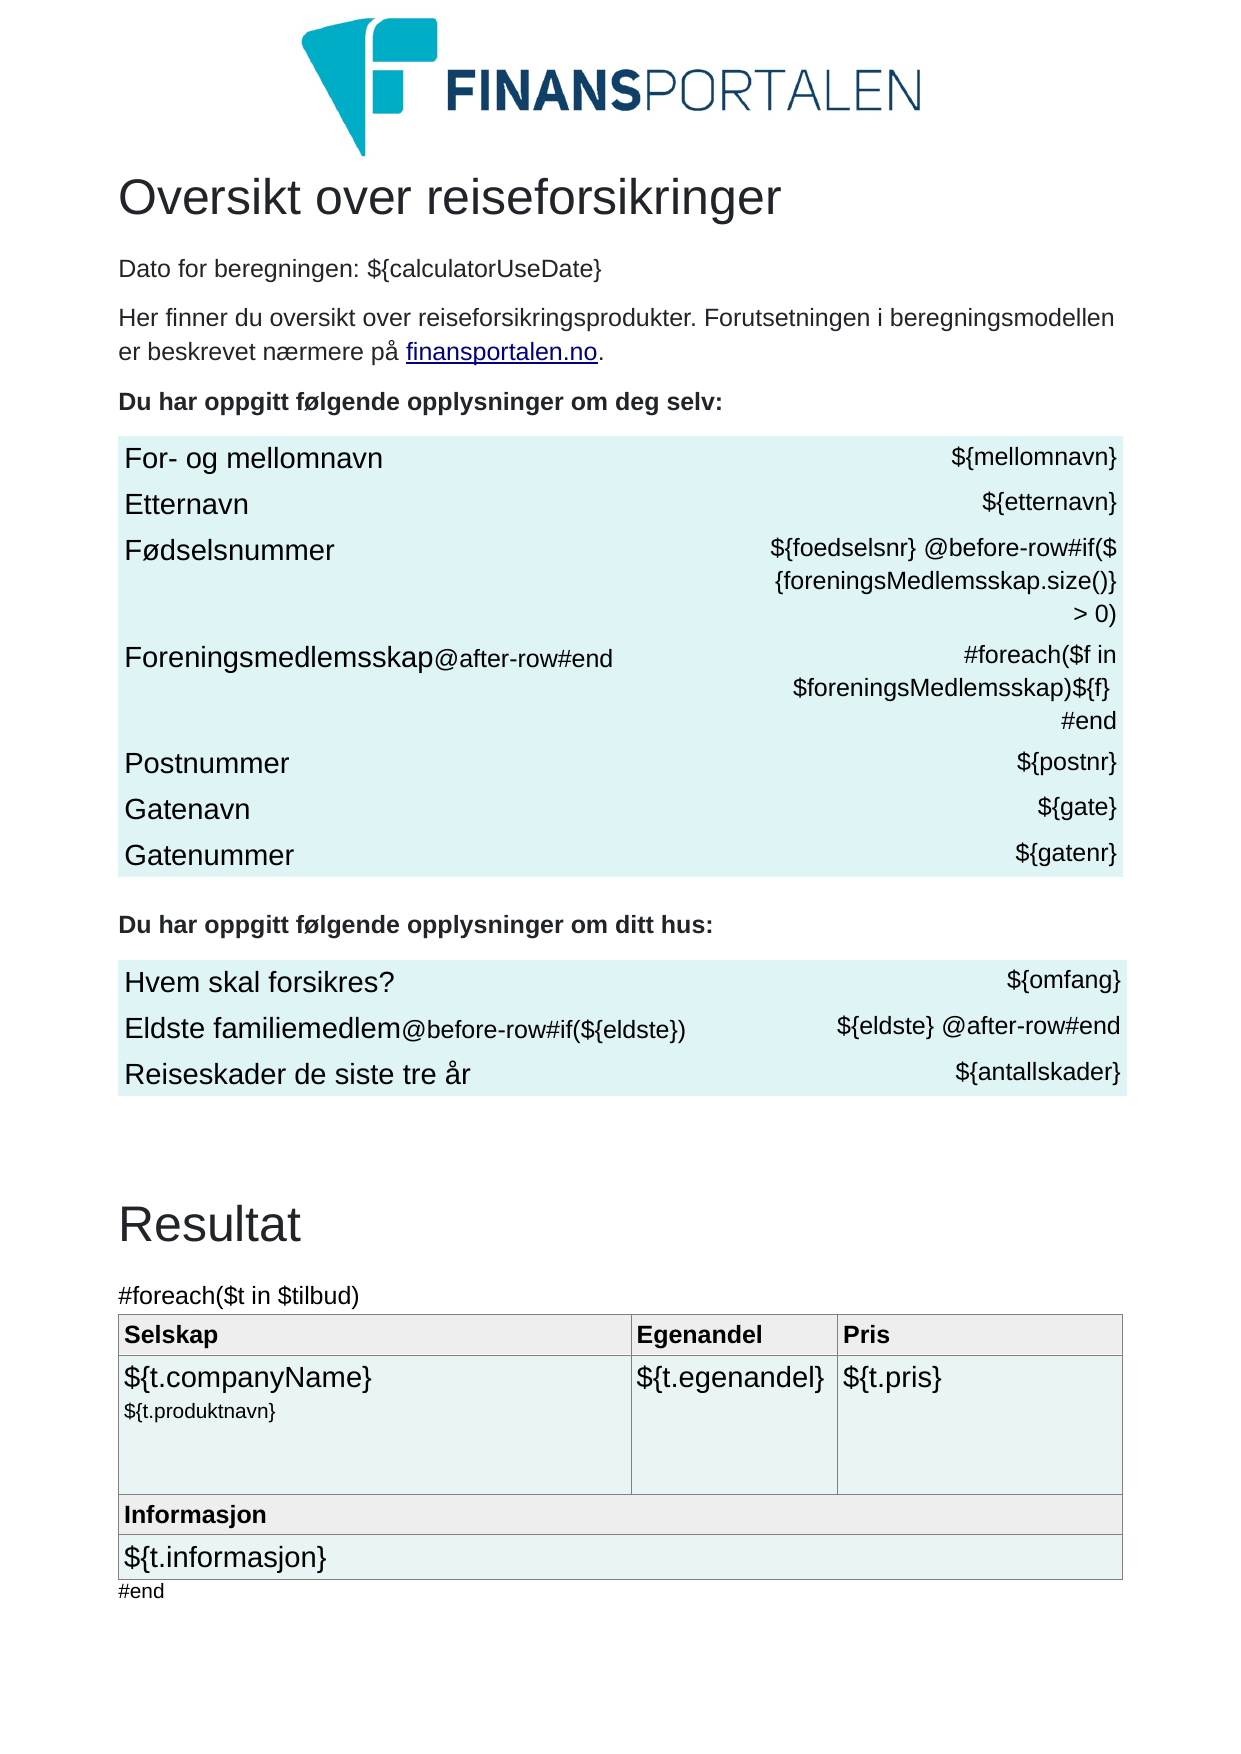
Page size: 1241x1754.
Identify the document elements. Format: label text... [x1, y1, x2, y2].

table_header Hvem skal forsikres? [118, 960, 743, 1005]
picture [118, 0, 1123, 172]
table_header Egenandel [632, 1315, 837, 1354]
table_cell Fødselsnummer [118, 527, 762, 634]
text Oversikt over reiseforsikringer [118, 172, 1122, 225]
table_header ${omfang} [743, 960, 1127, 1005]
table_cell Etternavn [118, 481, 762, 527]
table_cell ${antallskader} [743, 1051, 1127, 1096]
table_header Selskap [119, 1315, 631, 1354]
table_header Pris [838, 1315, 1122, 1354]
text Her finner du oversikt over reiseforsikringsprodukter. Forutsetningen i beregningsmodellen er beskrevet nærmere på finansportalen.no. [118, 303, 1122, 366]
table_cell ${gate} [762, 786, 1123, 832]
table_cell ${t.pris} [838, 1356, 1122, 1494]
table_cell Foreningsmedlemsskap@after-row#end [118, 634, 762, 741]
text Du har oppgitt følgende opplysninger om deg selv: [118, 386, 1122, 415]
text Dato for beregningen: ${calculatorUseDate} [118, 254, 1122, 283]
table_cell Informasjon [119, 1495, 1122, 1534]
table_cell ${eldste} @after-row#end [743, 1005, 1127, 1051]
text Resultat [118, 1194, 1093, 1252]
text #end [118, 1580, 1122, 1603]
table_cell #foreach($f in $foreningsMedlemsskap)${f} #end [762, 634, 1123, 741]
table_header ${mellomnavn} [762, 436, 1123, 481]
table_cell Reiseskader de siste tre år [118, 1051, 743, 1096]
table_cell Gatenummer [118, 832, 762, 877]
text Du har oppgitt følgende opplysninger om ditt hus: [118, 910, 1122, 939]
table_cell ${t.informasjon} [119, 1535, 1122, 1579]
table_cell ${foedselsnr} @before-row#if(${foreningsMedlemsskap.size()} > 0) [762, 527, 1123, 634]
table_cell ${t.egenandel} [632, 1356, 837, 1494]
table_cell ${postnr} [762, 741, 1123, 786]
table_cell Gatenavn [118, 786, 762, 832]
table_cell Postnummer [118, 741, 762, 786]
table_cell ${gatenr} [762, 832, 1123, 877]
table_cell ${etternavn} [762, 481, 1123, 527]
table_cell Eldste familiemedlem@before-row#if(${eldste}) [118, 1005, 743, 1051]
text #foreach($t in $tilbud) [118, 1281, 1122, 1310]
table_cell ${t.companyName} ${t.produktnavn} [119, 1356, 631, 1494]
table_header For- og mellomnavn [118, 436, 762, 481]
